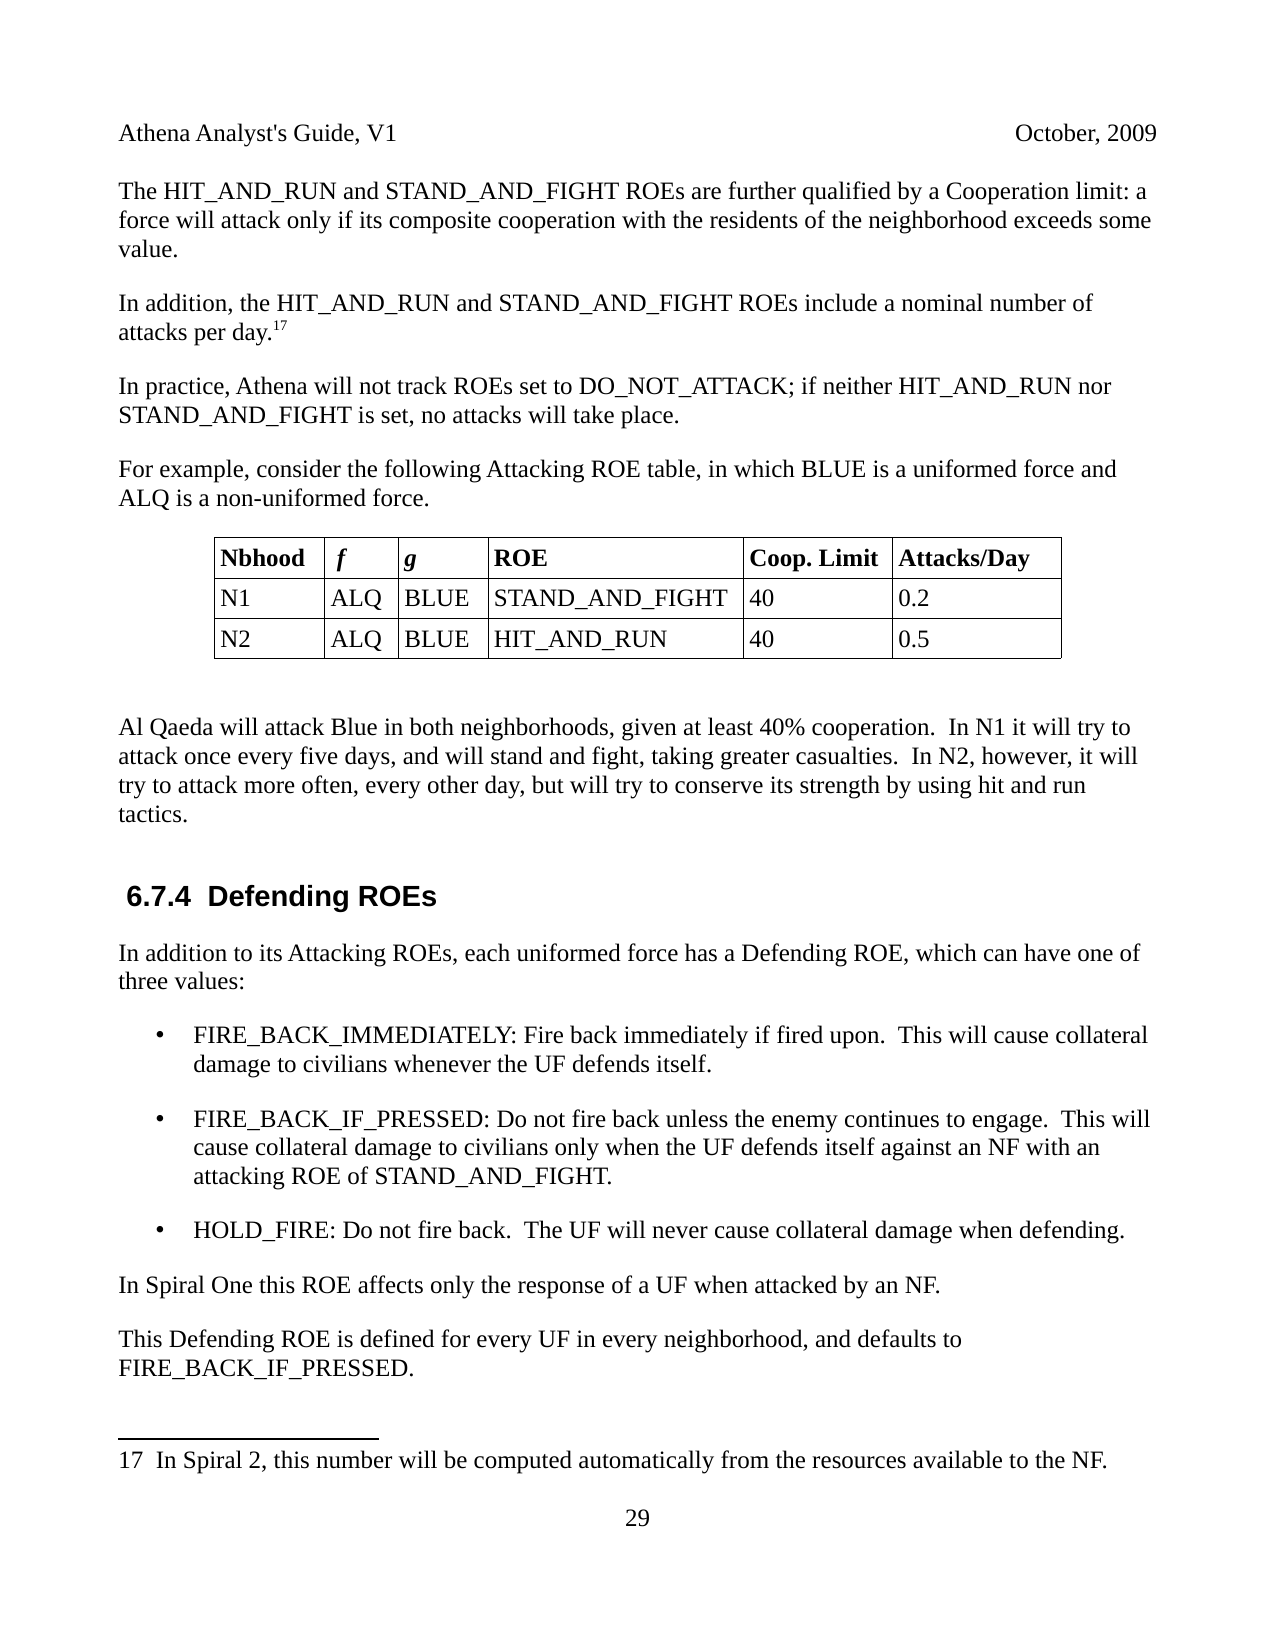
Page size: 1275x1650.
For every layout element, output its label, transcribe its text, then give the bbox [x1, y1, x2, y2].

text In addition to its Attacking ROEs, each uniformed force has a Defending ROE, which can have one of three values: [118, 938, 1157, 995]
table_cell BLUE [399, 579, 488, 618]
table_header Attacks/Day [893, 538, 1061, 577]
text This Defending ROE is defined for every UF in every neighborhood, and defaults to FIRE_BACK_IF_PRESSED. [118, 1324, 1157, 1381]
text In Spiral One this ROE affects only the response of a UF when attacked by an NF. [118, 1270, 1157, 1298]
text The HIT_AND_RUN and STAND_AND_FIGHT ROEs are further qualified by a Cooperation limit: a force will attack only if its composite cooperation with the residents of the neighborhood exceeds some value. [118, 176, 1157, 263]
table_cell N2 [215, 619, 324, 658]
table_header f [325, 538, 398, 577]
list FIRE_BACK_IMMEDIATELY: Fire back immediately if fired upon. This will cause collateral damage to civilians whenever the UF defends itself. [156, 1021, 1157, 1078]
table_header g [399, 538, 488, 577]
subtitle Defending ROEs [118, 878, 1157, 912]
text In addition, the HIT_AND_RUN and STAND_AND_FIGHT ROEs include a nominal number of attacks per day. [118, 288, 1157, 346]
list FIRE_BACK_IF_PRESSED: Do not fire back unless the enemy continues to engage. This will cause collateral damage to civilians only when the UF defends itself against an NF with an attacking ROE of STAND_AND_FIGHT. [156, 1104, 1157, 1190]
table_cell 40 [744, 619, 892, 658]
text In practice, Athena will not track ROEs set to DO_NOT_ATTACK; if neither HIT_AND_RUN nor STAND_AND_FIGHT is set, no attacks will take place. [118, 371, 1157, 429]
table_header Nbhood [215, 538, 324, 577]
table_cell STAND_AND_FIGHT [489, 579, 743, 618]
list HOLD_FIRE: Do not fire back. The UF will never cause collateral damage when defending. [156, 1215, 1157, 1244]
table_cell HIT_AND_RUN [489, 619, 743, 658]
table_cell BLUE [399, 619, 488, 658]
text For example, consider the following Attacking ROE table, in which BLUE is a uniformed force and ALQ is a non-uniformed force. [118, 454, 1157, 512]
text In Spiral 2, this number will be computed automatically from the resources available to the NF. [118, 1445, 1157, 1474]
table_cell 40 [744, 579, 892, 618]
table_cell 0.5 [893, 619, 1061, 658]
table_header Coop. Limit [744, 538, 892, 577]
table_cell 0.2 [893, 579, 1061, 618]
table_cell ALQ [325, 579, 398, 618]
table_header ROE [489, 538, 743, 577]
table_cell ALQ [325, 619, 398, 658]
table_cell N1 [215, 579, 324, 618]
text Al Qaeda will attack Blue in both neighborhoods, given at least 40% cooperation. In N1 it will try to attack once every five days, and will stand and fight, taking greater casualties. In N2, however, it will try to attack more often, every other day, but will try to conserve its strength by using hit and run tactics. [118, 712, 1157, 827]
